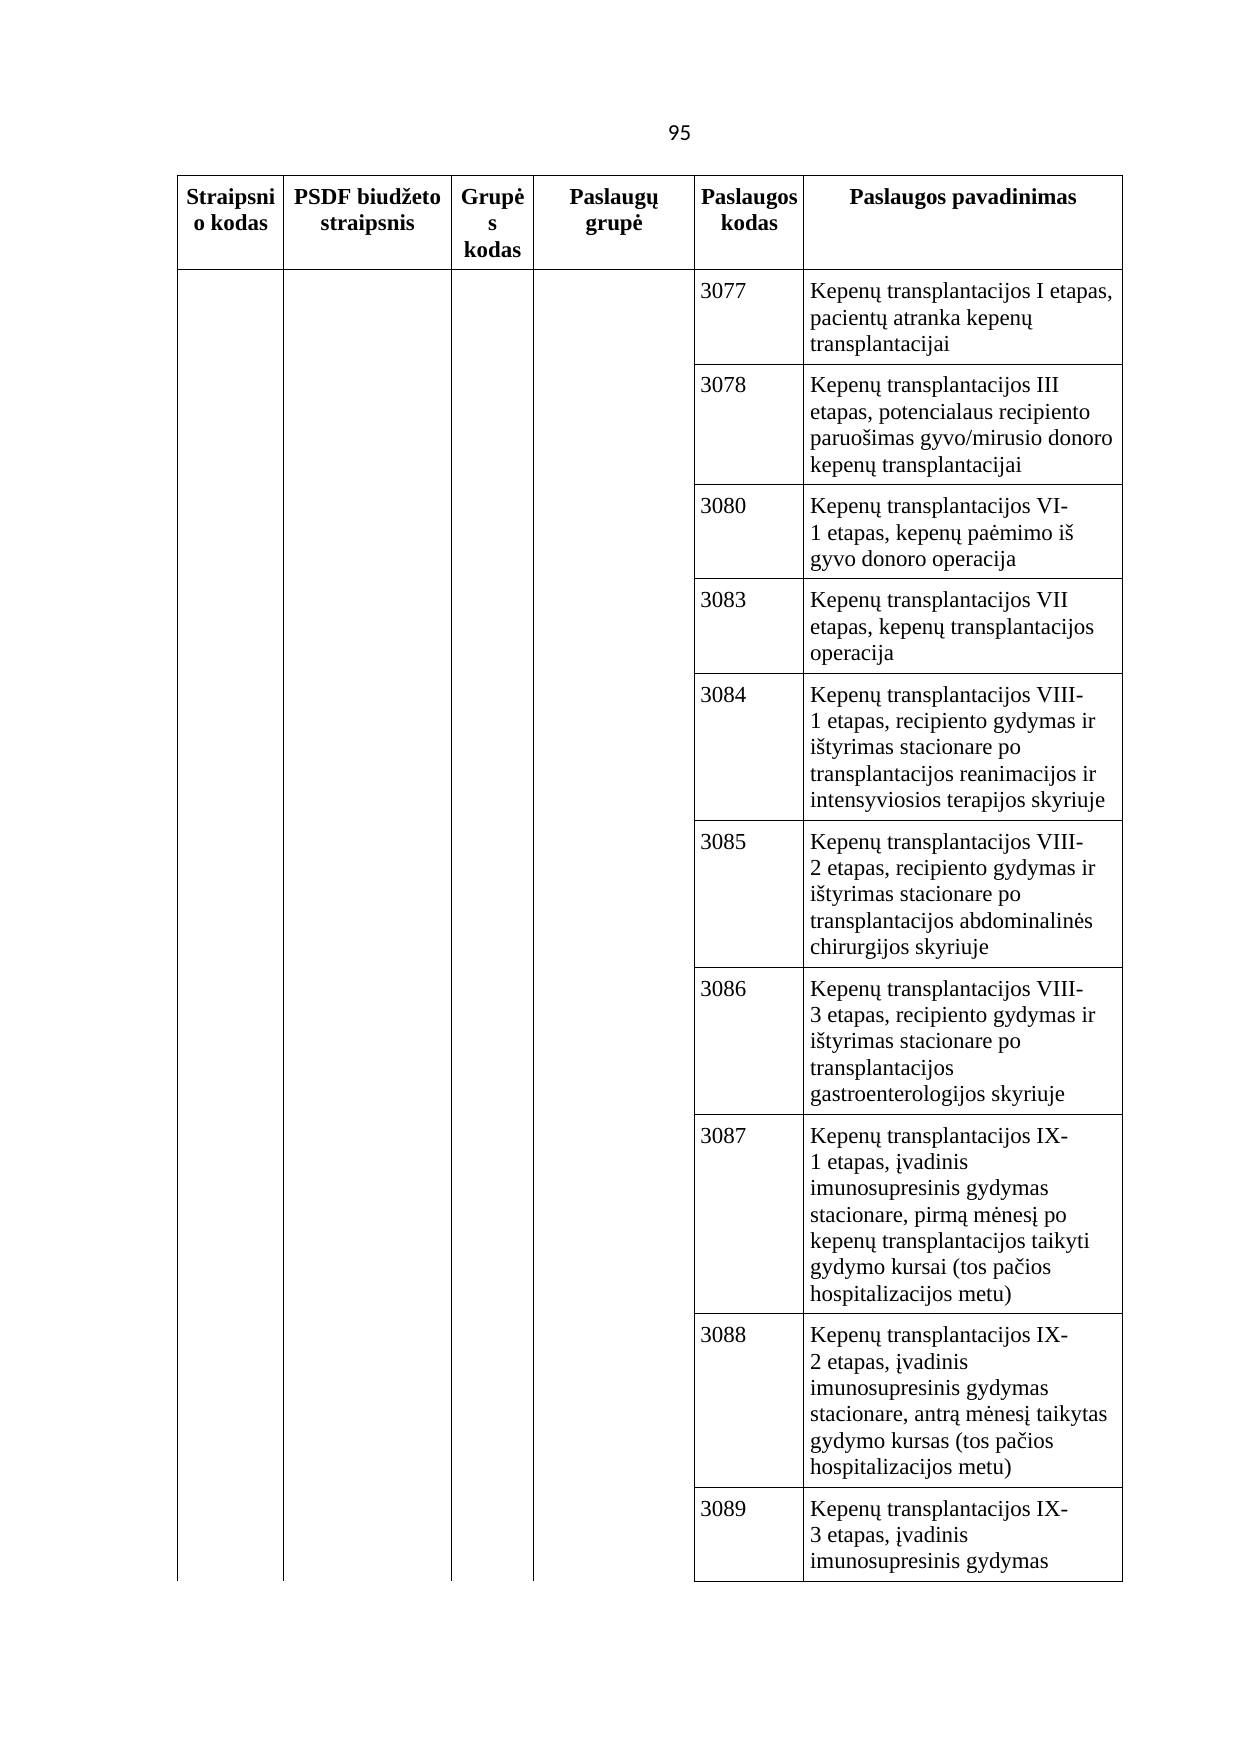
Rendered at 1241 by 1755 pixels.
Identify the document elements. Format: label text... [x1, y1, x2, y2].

table_cell 3077 [695, 270, 803, 363]
table_cell [178, 484, 283, 578]
table_cell [534, 820, 694, 967]
table_cell [284, 967, 451, 1113]
table_cell [284, 820, 451, 967]
table_header Paslaugos pavadinimas [804, 176, 1122, 269]
table_cell [178, 967, 283, 1113]
table_cell Kepenų transplantacijos VIII-3 etapas, recipiento gydymas ir ištyrimas stacionare po transplantacijos gastroenterologijos skyriuje [804, 968, 1122, 1113]
table_cell 3085 [695, 821, 803, 967]
table_cell Kepenų transplantacijos VI-1 etapas, kepenų paėmimo iš gyvo donoro operacija [804, 485, 1122, 578]
table_cell [178, 1487, 283, 1581]
table_cell [284, 484, 451, 578]
table_cell [534, 270, 694, 363]
table_cell [452, 1114, 533, 1313]
table_cell Kepenų transplantacijos VIII-1 etapas, recipiento gydymas ir ištyrimas stacionare po transplantacijos reanimacijos ir intensyviosios terapijos skyriuje [804, 674, 1122, 819]
table_cell [452, 820, 533, 967]
table_cell [534, 967, 694, 1113]
table_cell [452, 1313, 533, 1487]
table_cell 3084 [695, 674, 803, 819]
table_header Paslaugų grupė [534, 176, 694, 269]
table_header Paslaugos kodas [695, 176, 803, 269]
table_cell [534, 364, 694, 484]
table_cell [452, 673, 533, 819]
table_header PSDF biudžeto straipsnis [284, 176, 451, 269]
table_cell [178, 1313, 283, 1487]
table_cell Kepenų transplantacijos IX-3 etapas, įvadinis imunosupresinis gydymas [804, 1488, 1122, 1581]
table_cell [178, 270, 283, 363]
table_cell Kepenų transplantacijos VII etapas, kepenų transplantacijos operacija [804, 579, 1122, 673]
table_cell [534, 484, 694, 578]
table_cell [452, 578, 533, 673]
table_cell Kepenų transplantacijos III etapas, potencialaus recipiento paruošimas gyvo/mirusio donoro kepenų transplantacijai [804, 365, 1122, 484]
table_cell [178, 364, 283, 484]
table_cell Kepenų transplantacijos I etapas, pacientų atranka kepenų transplantacijai [804, 270, 1122, 363]
table_cell 3083 [695, 579, 803, 673]
table_cell [534, 673, 694, 819]
table_cell [284, 270, 451, 363]
table_cell [284, 1313, 451, 1487]
table_cell [284, 673, 451, 819]
table_cell [178, 820, 283, 967]
table_cell Kepenų transplantacijos IX-1 etapas, įvadinis imunosupresinis gydymas stacionare, pirmą mėnesį po kepenų transplantacijos taikyti gydymo kursai (tos pačios hospitalizacijos metu) [804, 1115, 1122, 1313]
table_cell [452, 967, 533, 1113]
table_cell 3086 [695, 968, 803, 1113]
table_cell [534, 1114, 694, 1313]
table_cell [284, 578, 451, 673]
table_cell [452, 270, 533, 363]
table_cell 3089 [695, 1488, 803, 1581]
table_cell 3088 [695, 1314, 803, 1487]
table_cell Kepenų transplantacijos IX-2 etapas, įvadinis imunosupresinis gydymas stacionare, antrą mėnesį taikytas gydymo kursas (tos pačios hospitalizacijos metu) [804, 1314, 1122, 1487]
table_cell [284, 364, 451, 484]
table_cell [178, 1114, 283, 1313]
table_cell [284, 1487, 451, 1581]
table_cell [178, 673, 283, 819]
table_cell 3078 [695, 365, 803, 484]
table_cell Kepenų transplantacijos VIII-2 etapas, recipiento gydymas ir ištyrimas stacionare po transplantacijos abdominalinės chirurgijos skyriuje [804, 821, 1122, 967]
table_cell [452, 364, 533, 484]
table_cell 3087 [695, 1115, 803, 1313]
table_header Grupės kodas [452, 176, 533, 269]
table_cell [178, 578, 283, 673]
table_header Straipsnio kodas [178, 176, 283, 269]
table_cell [534, 578, 694, 673]
table_cell [534, 1487, 694, 1581]
table_cell [284, 1114, 451, 1313]
table_cell [452, 1487, 533, 1581]
table_cell 3080 [695, 485, 803, 578]
table_cell [452, 484, 533, 578]
table_cell [534, 1313, 694, 1487]
